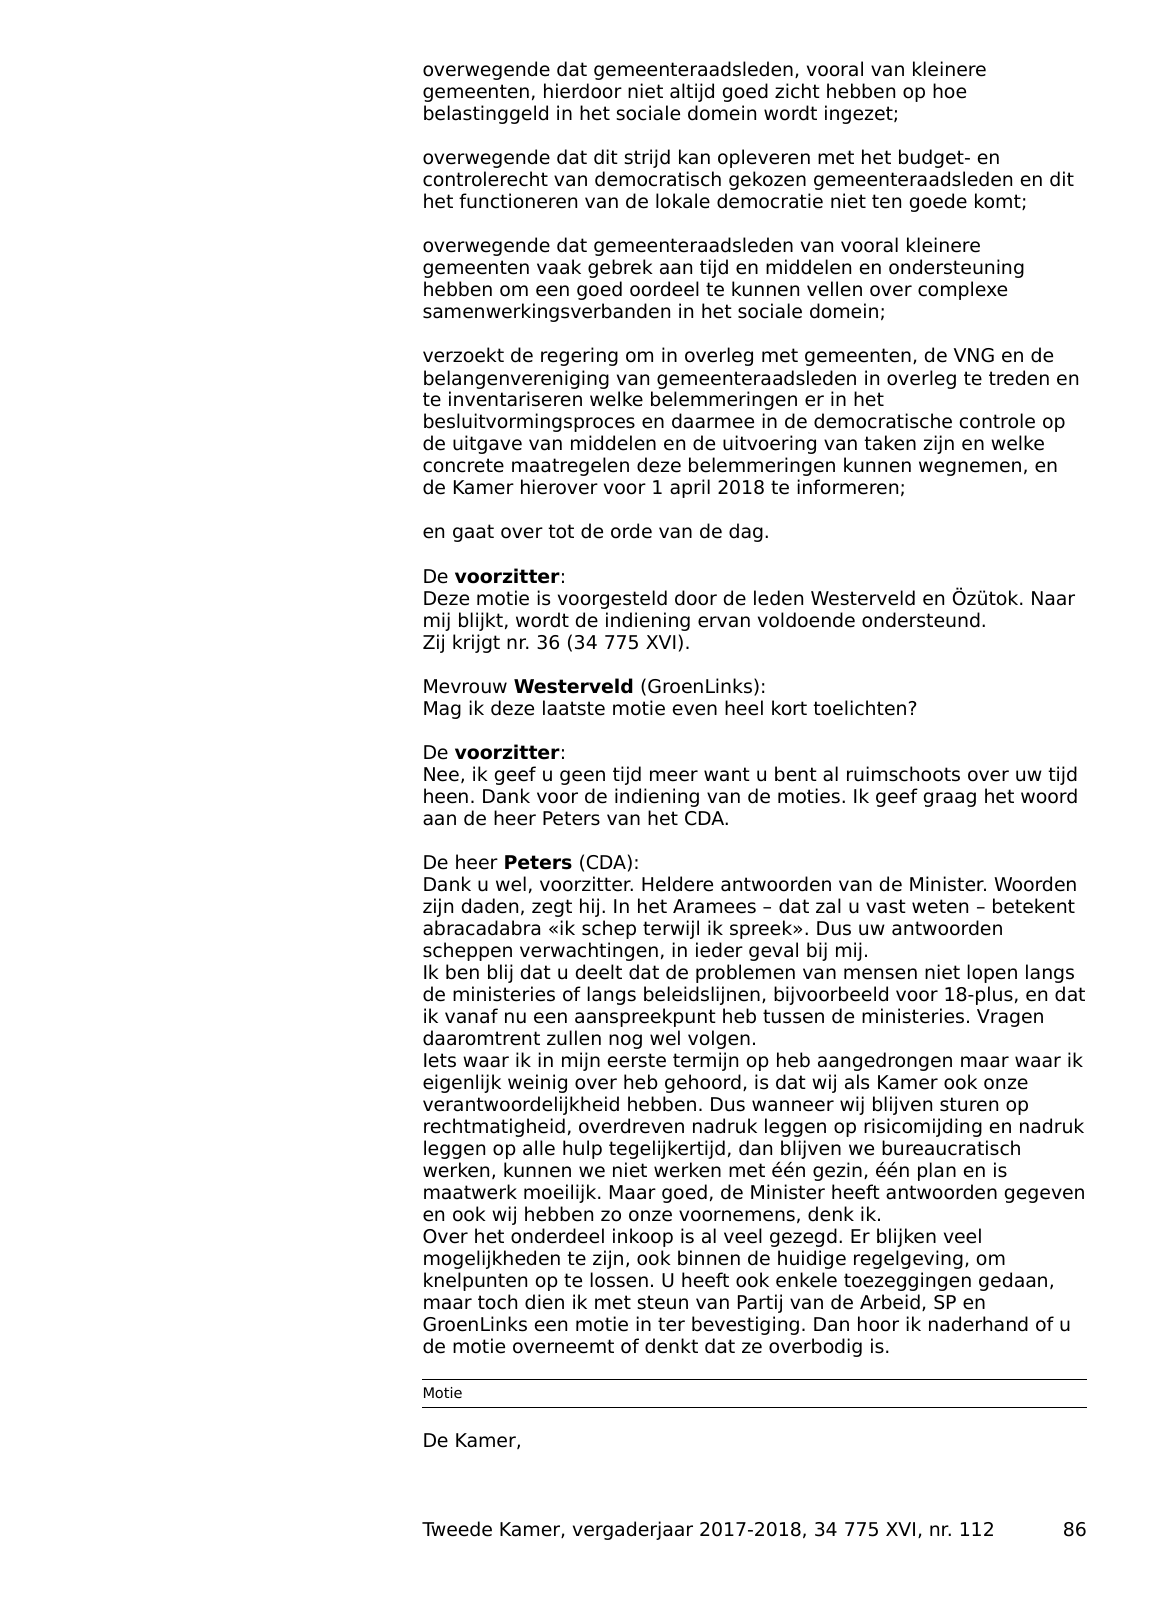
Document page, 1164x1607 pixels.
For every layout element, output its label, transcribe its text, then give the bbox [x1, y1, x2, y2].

text De heer Peters (CDA): [422, 852, 1087, 874]
text Zij krijgt nr. 36 (34 775 XVI). [422, 632, 1087, 653]
text Mag ik deze laatste motie even heel kort toelichten? [422, 698, 1087, 720]
text Mevrouw Westerveld (GroenLinks): [422, 676, 1087, 698]
text De voorzitter: [422, 566, 1087, 588]
text Iets waar ik in mijn eerste termijn op heb aangedrongen maar waar ik eigenlijk weinig over heb gehoord, is dat wij als Kamer ook onze verantwoordelijkheid hebben. Dus wanneer wij blijven sturen op rechtmatigheid, overdreven nadruk leggen op risicomijding en nadruk leggen op alle hulp tegelijkertijd, dan blijven we bureaucratisch werken, kunnen we niet werken met één gezin, één plan en is maatwerk moeilijk. Maar goed, de Minister heeft antwoorden gegeven en ook wij hebben zo onze voornemens, denk ik. [422, 1050, 1087, 1226]
text overwegende dat gemeenteraadsleden van vooral kleinere gemeenten vaak gebrek aan tijd en middelen en ondersteuning hebben om een goed oordeel te kunnen vellen over complexe samenwerkingsverbanden in het sociale domein; [422, 235, 1087, 323]
text overwegende dat gemeenteraadsleden, vooral van kleinere gemeenten, hierdoor niet altijd goed zicht hebben op hoe belastinggeld in het sociale domein wordt ingezet; [422, 59, 1087, 125]
text Deze motie is voorgesteld door de leden Westerveld en Özütok. Naar mij blijkt, wordt de indiening ervan voldoende ondersteund. [422, 588, 1087, 632]
text overwegende dat dit strijd kan opleveren met het budget- en controlerecht van democratisch gekozen gemeenteraadsleden en dit het functioneren van de lokale democratie niet ten goede komt; [422, 147, 1087, 213]
text De voorzitter: [422, 742, 1087, 764]
text Nee, ik geef u geen tijd meer want u bent al ruimschoots over uw tijd heen. Dank voor de indiening van de moties. Ik geef graag het woord aan de heer Peters van het CDA. [422, 764, 1087, 830]
text Ik ben blij dat u deelt dat de problemen van mensen niet lopen langs de ministeries of langs beleidslijnen, bijvoorbeeld voor 18-plus, en dat ik vanaf nu een aanspreekpunt heb tussen de ministeries. Vragen daaromtrent zullen nog wel volgen. [422, 962, 1087, 1050]
text verzoekt de regering om in overleg met gemeenten, de VNG en de belangenvereniging van gemeenteraadsleden in overleg te treden en te inventariseren welke belemmeringen er in het besluitvormingsproces en daarmee in de democratische controle op de uitgave van middelen en de uitvoering van taken zijn en welke concrete maatregelen deze belemmeringen kunnen wegnemen, en de Kamer hierover voor 1 april 2018 te informeren; [422, 345, 1087, 499]
text Dank u wel, voorzitter. Heldere antwoorden van de Minister. Woorden zijn daden, zegt hij. In het Aramees – dat zal u vast weten – betekent abracadabra «ik schep terwijl ik spreek». Dus uw antwoorden scheppen verwachtingen, in ieder geval bij mij. [422, 874, 1087, 962]
table_header Motie [422, 1380, 1087, 1407]
text Over het onderdeel inkoop is al veel gezegd. Er blijken veel mogelijkheden te zijn, ook binnen de huidige regelgeving, om knelpunten op te lossen. U heeft ook enkele toezeggingen gedaan, maar toch dien ik met steun van Partij van de Arbeid, SP en GroenLinks een motie in ter bevestiging. Dan hoor ik naderhand of u de motie overneemt of denkt dat ze overbodig is. [422, 1226, 1087, 1357]
text en gaat over tot de orde van de dag. [422, 521, 1087, 543]
text De Kamer, [422, 1430, 1087, 1452]
